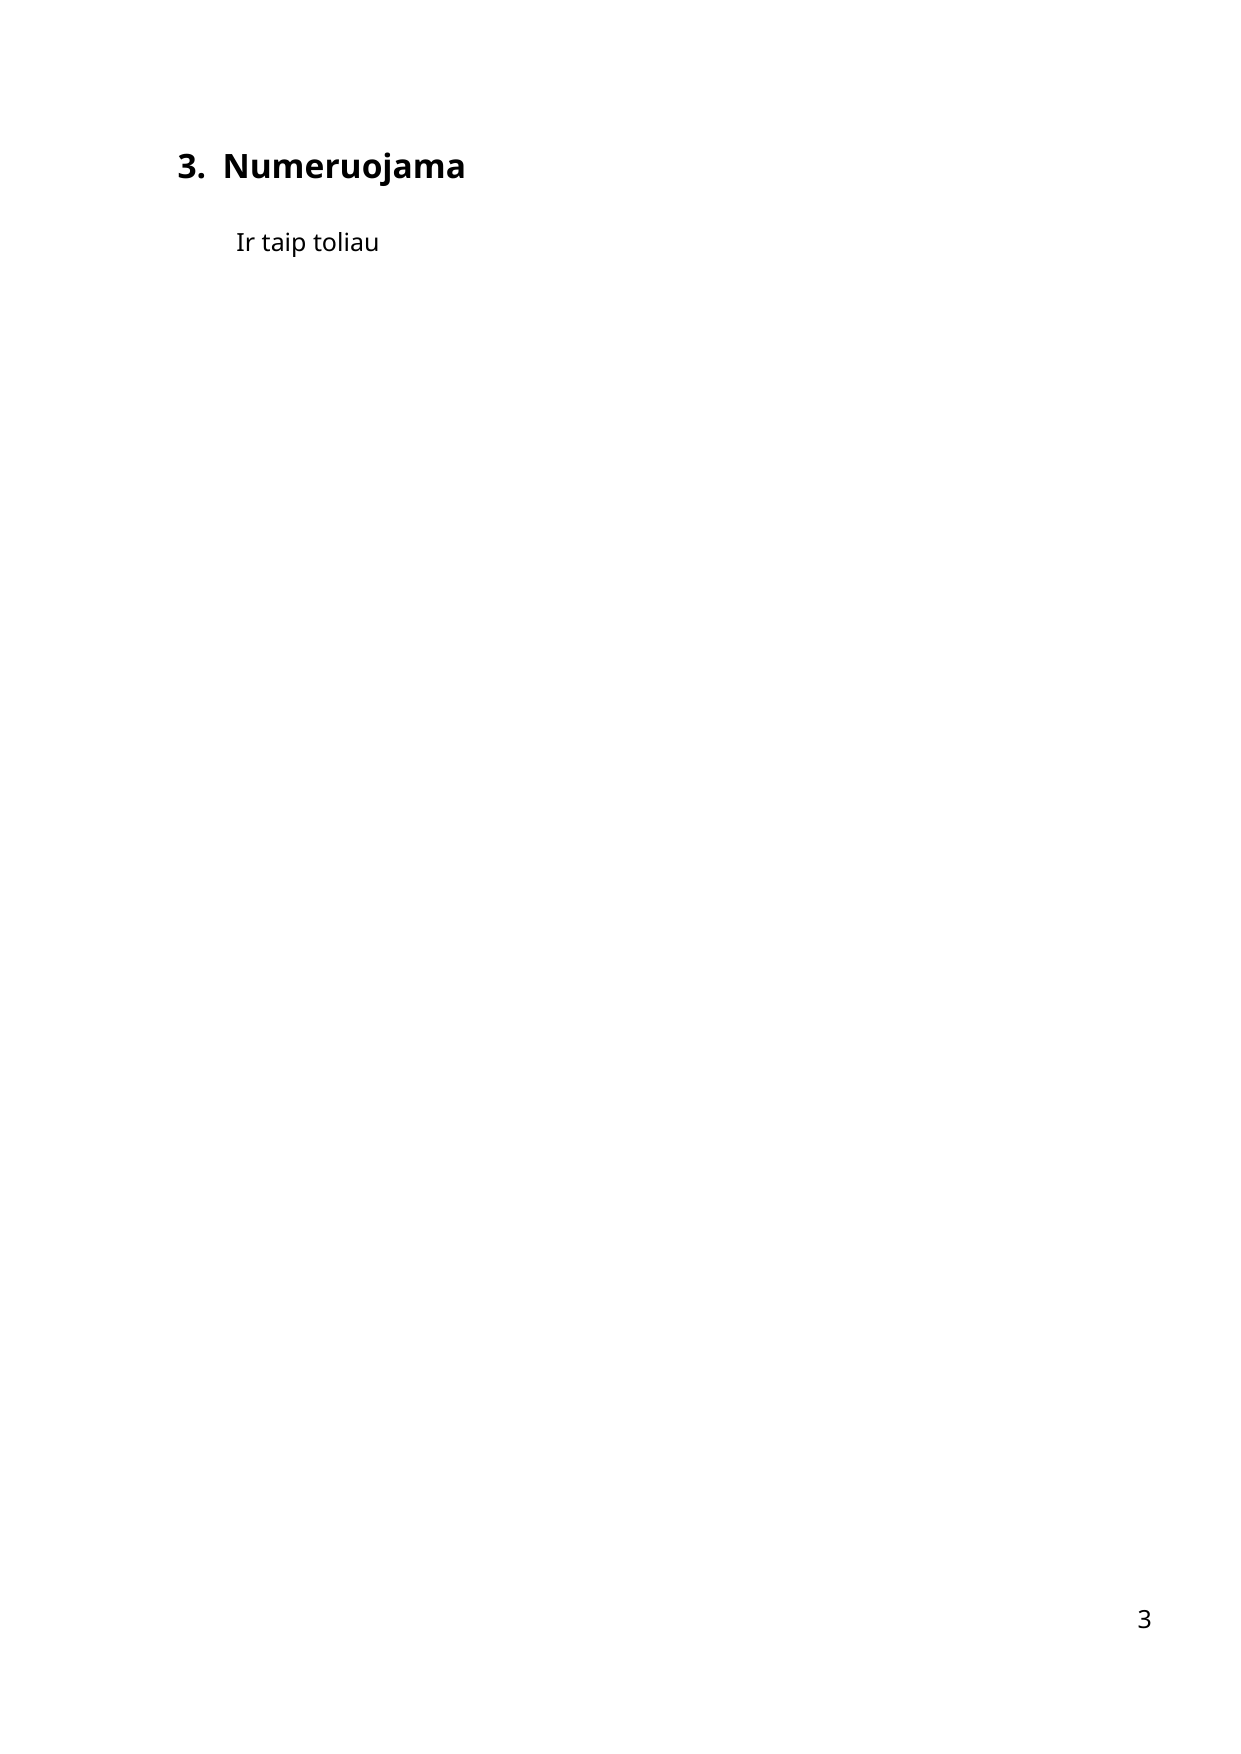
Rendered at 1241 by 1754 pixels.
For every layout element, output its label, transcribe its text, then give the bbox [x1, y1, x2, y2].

text Ir taip toliau [177, 224, 1152, 258]
subtitle Numeruojama [177, 143, 1152, 189]
